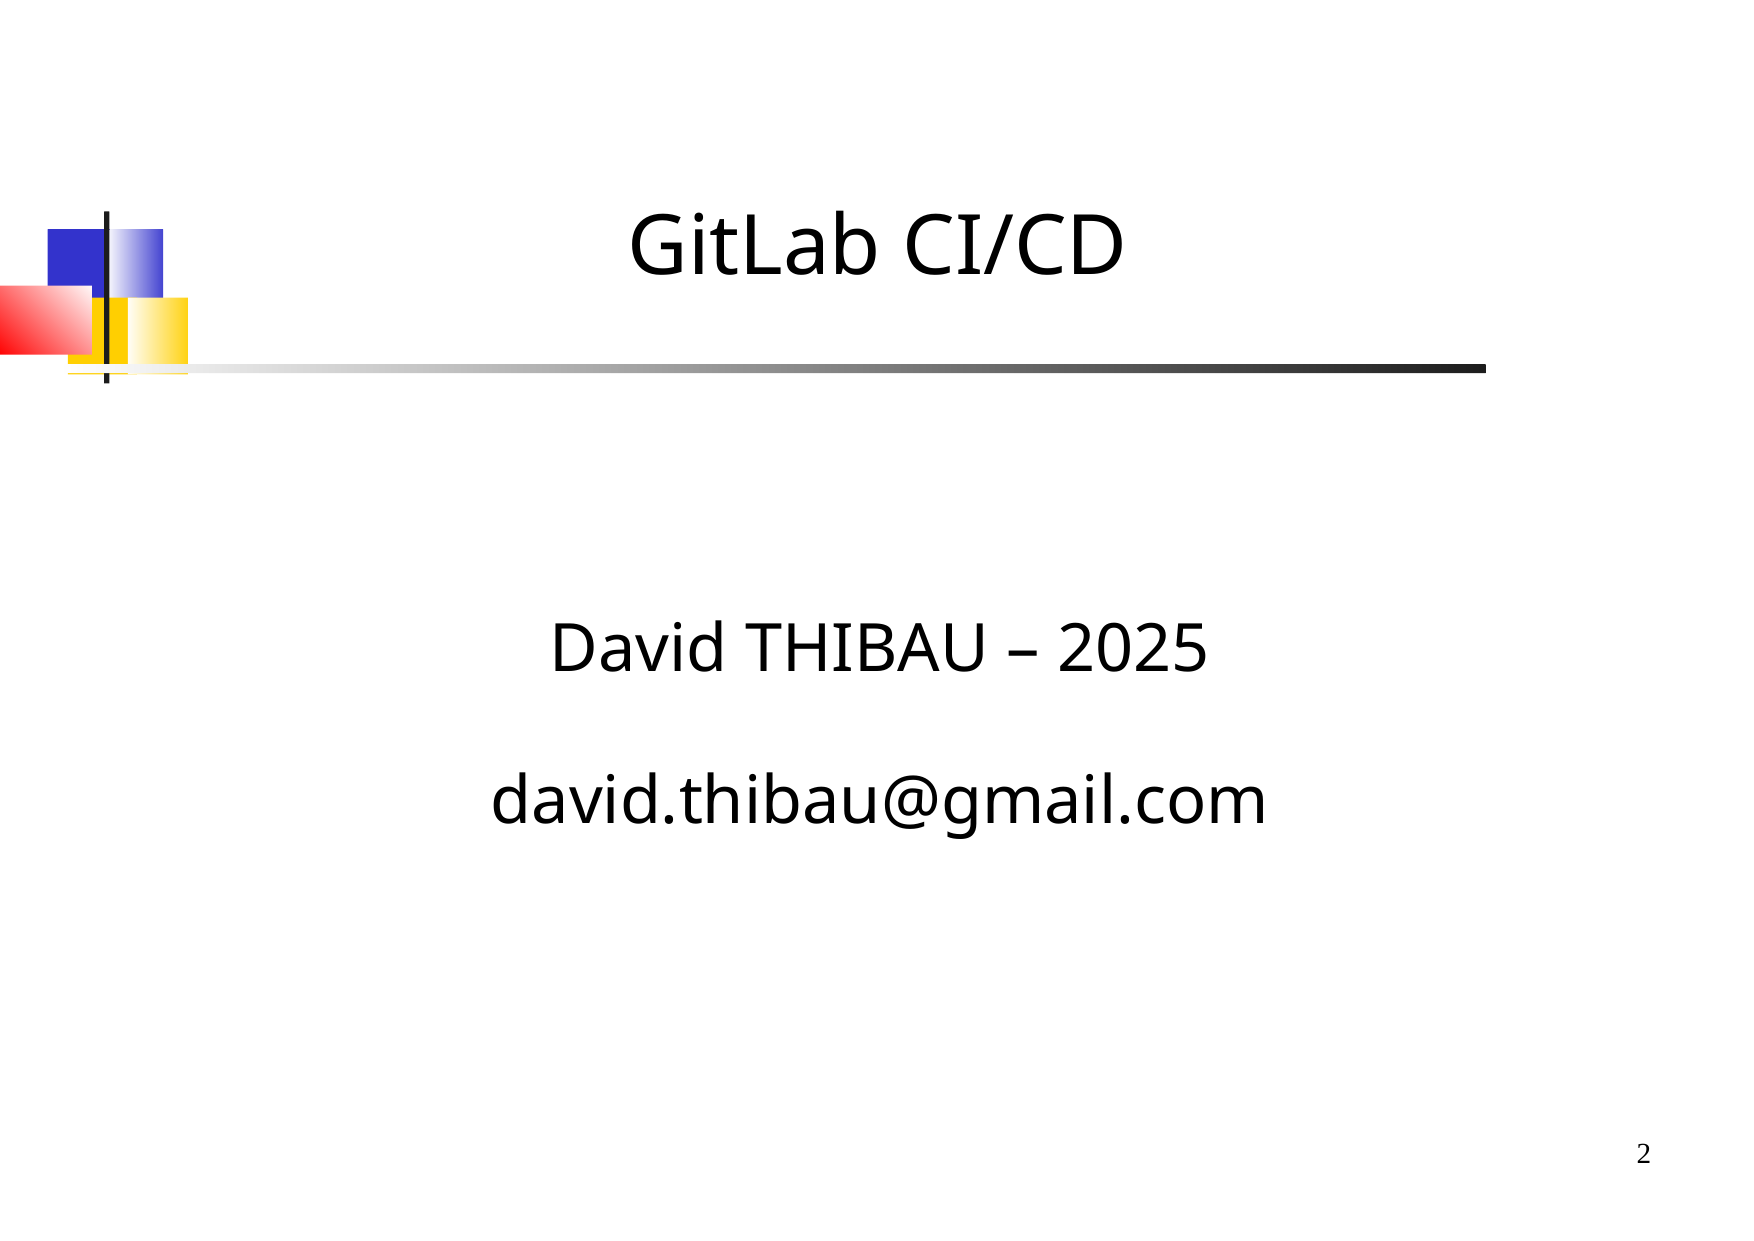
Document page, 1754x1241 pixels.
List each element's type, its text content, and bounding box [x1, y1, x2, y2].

subtitle David THIBAU – 2025 david.thibau@gmail.com [179, 608, 1577, 841]
title GitLab CI/CD [179, 150, 1577, 341]
